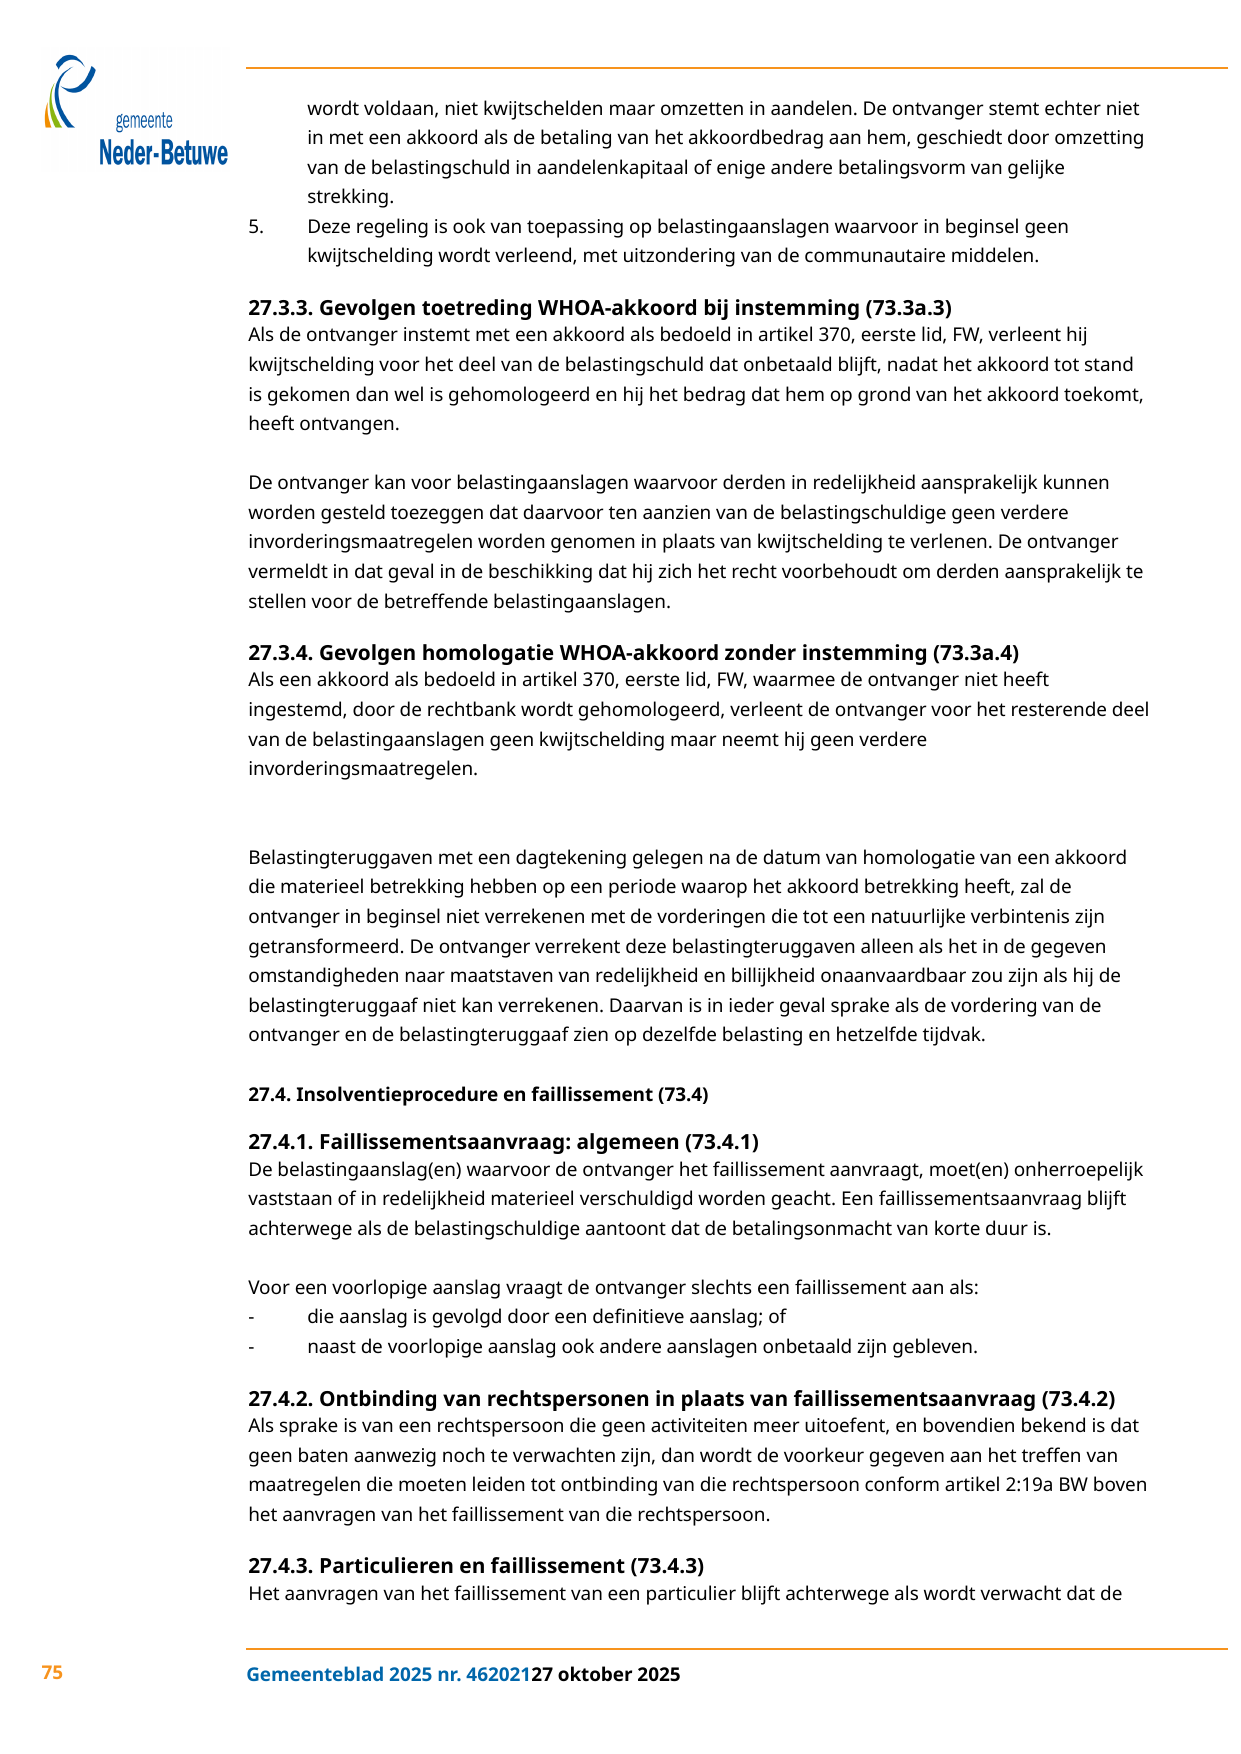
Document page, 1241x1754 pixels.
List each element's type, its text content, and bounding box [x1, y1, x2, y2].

list die aanslag is gevolgd door een definitieve aanslag; of [248, 1304, 1152, 1329]
text Het aanvragen van het faillissement van een particulier blijft achterwege als wordt verwacht dat de [248, 1580, 1152, 1606]
picture [41, 47, 231, 172]
text Als een akkoord als bedoeld in artikel 370, eerste lid, FW, waarmee de ontvanger niet heeft ingestemd, door de rechtbank wordt gehomologeerd, verleent de ontvanger voor het resterende deel van de belastingaanslagen geen kwijtschelding maar neemt hij geen verdere invorderingsmaatregelen. [248, 667, 1152, 781]
text 27.3.4. Gevolgen homologatie WHOA-akkoord zonder instemming (73.3a.4) [248, 638, 1152, 667]
text Belastingteruggaven met een dagtekening gelegen na de datum van homologatie van een akkoord die materieel betrekking hebben op een periode waarop het akkoord betrekking heeft, zal de ontvanger in beginsel niet verrekenen met de vorderingen die tot een natuurlijke verbintenis zijn getransformeerd. De ontvanger verrekent deze belastingteruggaven alleen als het in de gegeven omstandigheden naar maatstaven van redelijkheid en billijkheid onaanvaardbaar zou zijn als hij de belastingteruggaaf niet kan verrekenen. Daarvan is in ieder geval sprake als de vordering van de ontvanger en de belastingteruggaaf zien op dezelfde belasting en hetzelfde tijdvak. [248, 844, 1152, 1047]
list Deze regeling is ook van toepassing op belastingaanslagen waarvoor in beginsel geen kwijtschelding wordt verleend, met uitzondering van de communautaire middelen. [248, 213, 1152, 268]
text Als de ontvanger instemt met een akkoord als bedoeld in artikel 370, eerste lid, FW, verleent hij kwijtschelding voor het deel van de belastingschuld dat onbetaald blijft, nadat het akkoord tot stand is gekomen dan wel is gehomologeerd en hij het bedrag dat hem op grond van het akkoord toekomt, heeft ontvangen. [248, 322, 1152, 436]
text 27.4.1. Faillissementsaanvraag: algemeen (73.4.1) [248, 1127, 1152, 1156]
text 27.3.3. Gevolgen toetreding WHOA-akkoord bij instemming (73.3a.3) [248, 293, 1152, 322]
text 27.4.3. Particulieren en faillissement (73.4.3) [248, 1551, 1152, 1580]
list naast de voorlopige aanslag ook andere aanslagen onbetaald zijn gebleven. [248, 1333, 1152, 1359]
list wordt voldaan, niet kwijtschelden maar omzetten in aandelen. De ontvanger stemt echter niet in met een akkoord als de betaling van het akkoordbedrag aan hem, geschiedt door omzetting van de belastingschuld in aandelenkapitaal of enige andere betalingsvorm van gelijke strekking. [248, 95, 1152, 209]
text De ontvanger kan voor belastingaanslagen waarvoor derden in redelijkheid aansprakelijk kunnen worden gesteld toezeggen dat daarvoor ten aanzien van de belastingschuldige geen verdere invorderingsmaatregelen worden genomen in plaats van kwijtschelding te verlenen. De ontvanger vermeldt in dat geval in de beschikking dat hij zich het recht voorbehoudt om derden aansprakelijk te stellen voor de betreffende belastingaanslagen. [248, 469, 1152, 613]
text 27.4.2. Ontbinding van rechtspersonen in plaats van faillissementsaanvraag (73.4.2) [248, 1384, 1152, 1412]
text 27.4. Insolventieprocedure en faillissement (73.4) [248, 1081, 1152, 1107]
text Als sprake is van een rechtspersoon die geen activiteiten meer uitoefent, en bovendien bekend is dat geen baten aanwezig noch te verwachten zijn, dan wordt de voorkeur gegeven aan het treffen van maatregelen die moeten leiden tot ontbinding van die rechtspersoon conform artikel 2:19a BW boven het aanvragen van het faillissement van die rechtspersoon. [248, 1412, 1152, 1527]
text De belastingaanslag(en) waarvoor de ontvanger het faillissement aanvraagt, moet(en) onherroepelijk vaststaan of in redelijkheid materieel verschuldigd worden geacht. Een faillissementsaanvraag blijft achterwege als de belastingschuldige aantoont dat de betalingsonmacht van korte duur is. [248, 1156, 1152, 1241]
text Voor een voorlopige aanslag vraagt de ontvanger slechts een faillissement aan als: [248, 1274, 1152, 1300]
